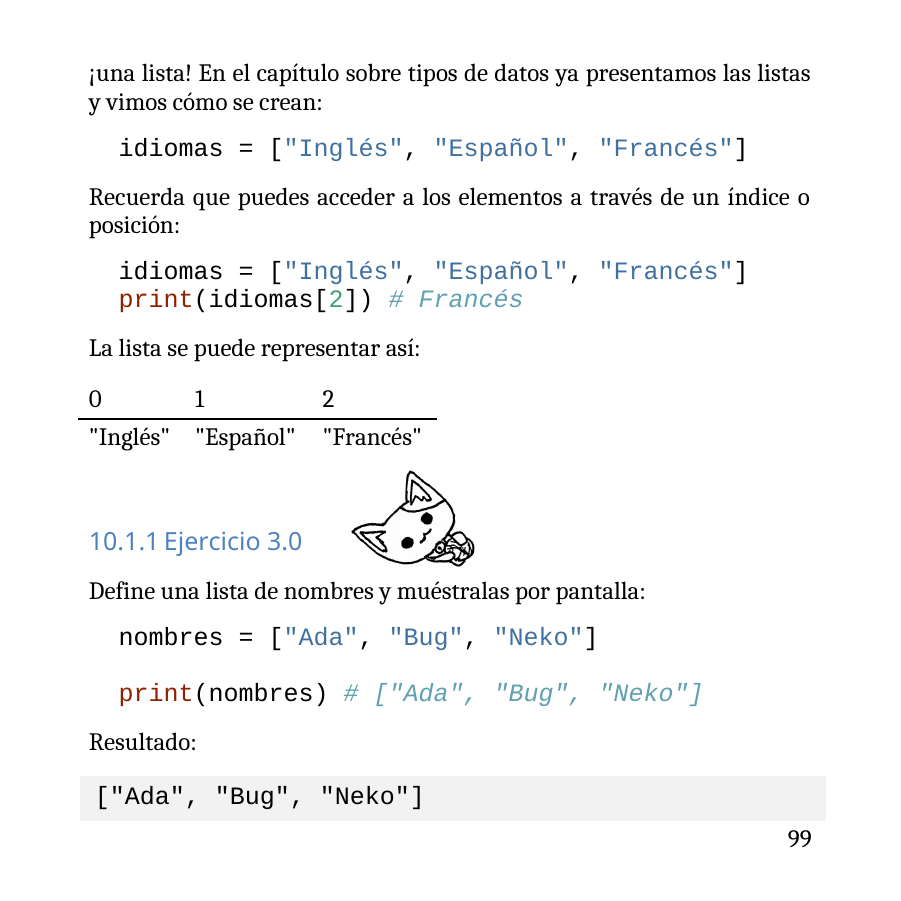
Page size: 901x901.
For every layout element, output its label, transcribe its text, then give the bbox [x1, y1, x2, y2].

text idiomas = ["Inglés", "Español", "Francés"] print(idiomas[2]) # Francés [118, 259, 811, 315]
table_header 1 [184, 382, 311, 418]
table_header 2 [311, 382, 437, 418]
text ¡una lista! En el capítulo sobre tipos de datos ya presentamos las listas y vimos cómo se crean: [89, 59, 811, 117]
text Define una lista de nombres y muéstralas por pantalla: [89, 577, 811, 606]
table_cell "Inglés" [78, 420, 184, 456]
subtitle [489, 524, 811, 558]
text Resultado: [89, 728, 811, 757]
text La lista se puede representar así: [89, 334, 811, 363]
text Recuerda que puedes acceder a los elementos a través de un índice o posición: [89, 182, 811, 240]
text ["Ada", "Bug", "Neko"] [86, 782, 820, 814]
picture [350, 470, 489, 567]
subtitle Ejercicio 3.0 [89, 524, 350, 558]
text idiomas = ["Inglés", "Español", "Francés"] [118, 135, 811, 164]
table_cell "Español" [184, 420, 311, 456]
text nombres = ["Ada", "Bug", "Neko"] print(nombres) # ["Ada", "Bug", "Neko"] [118, 624, 811, 709]
table_header 0 [78, 382, 184, 418]
table_cell "Francés" [311, 420, 437, 456]
